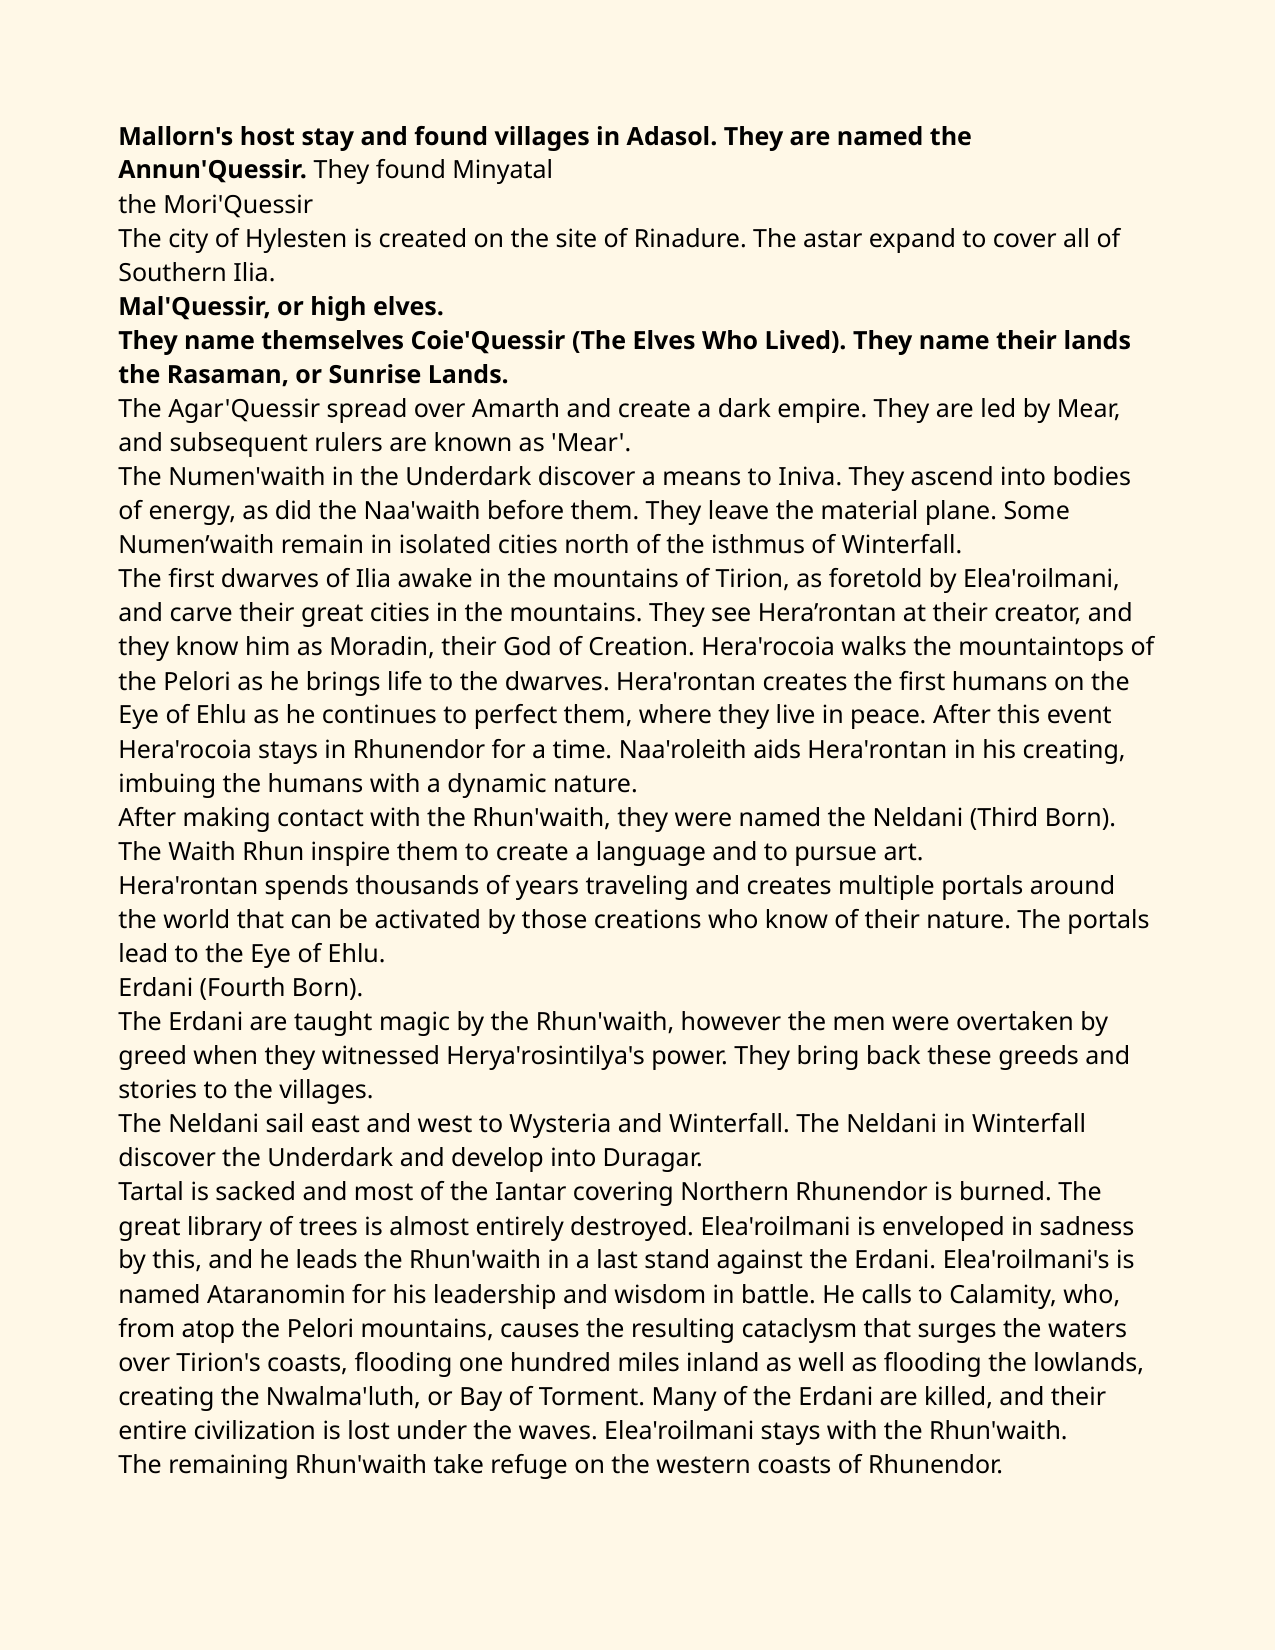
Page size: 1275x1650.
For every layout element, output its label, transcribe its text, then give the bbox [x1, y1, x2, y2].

text the Mori'Quessir [118, 186, 1157, 220]
text The city of Hylesten is created on the site of Rinadure. The astar expand to cover all of Southern Ilia. [118, 220, 1157, 288]
text Mal'Quessir, or high elves. [118, 288, 1157, 322]
text After making contact with the Rhun'waith, they were named the Neldani (Third Born). The Waith Rhun inspire them to create a language and to pursue art. [118, 799, 1157, 867]
text The Neldani sail east and west to Wysteria and Winterfall. The Neldani in Winterfall discover the Underdark and develop into Duragar. [118, 1106, 1157, 1174]
text Tartal is sacked and most of the Iantar covering Northern Rhunendor is burned. The great library of trees is almost entirely destroyed. Elea'roilmani is enveloped in sadness by this, and he leads the Rhun'waith in a last stand against the Erdani. Elea'roilmani's is named Ataranomin for his leadership and wisdom in battle. He calls to Calamity, who, from atop the Pelori mountains, causes the resulting cataclysm that surges the waters over Tirion's coasts, flooding one hundred miles inland as well as flooding the lowlands, creating the Nwalma'luth, or Bay of Torment. Many of the Erdani are killed, and their entire civilization is lost under the waves. Elea'roilmani stays with the Rhun'waith. [118, 1174, 1157, 1447]
text Hera'rontan spends thousands of years traveling and creates multiple portals around the world that can be activated by those creations who know of their nature. The portals lead to the Eye of Ehlu. [118, 867, 1157, 970]
text The remaining Rhun'waith take refuge on the western coasts of Rhunendor. [118, 1447, 1157, 1481]
text The first dwarves of Ilia awake in the mountains of Tirion, as foretold by Elea'roilmani, and carve their great cities in the mountains. They see Hera’rontan at their creator, and they know him as Moradin, their God of Creation. Hera'rocoia walks the mountaintops of the Pelori as he brings life to the dwarves. Hera'rontan creates the first humans on the Eye of Ehlu as he continues to perfect them, where they live in peace. After this event Hera'rocoia stays in Rhunendor for a time. Naa'roleith aids Hera'rontan in his creating, imbuing the humans with a dynamic nature. [118, 561, 1157, 799]
text They name themselves Coie'Quessir (The Elves Who Lived). They name their lands the Rasaman, or Sunrise Lands. [118, 322, 1157, 391]
text The Erdani are taught magic by the Rhun'waith, however the men were overtaken by greed when they witnessed Herya'rosintilya's power. They bring back these greeds and stories to the villages. [118, 1004, 1157, 1106]
text Mallorn's host stay and found villages in Adasol. They are named the Annun'Quessir. They found Minyatal [118, 118, 1157, 186]
text Erdani (Fourth Born). [118, 970, 1157, 1004]
text The Agar'Quessir spread over Amarth and create a dark empire. They are led by Mear, and subsequent rulers are known as 'Mear'. [118, 391, 1157, 459]
text The Numen'waith in the Underdark discover a means to Iniva. They ascend into bodies of energy, as did the Naa'waith before them. They leave the material plane. Some Numen’waith remain in isolated cities north of the isthmus of Winterfall. [118, 459, 1157, 561]
